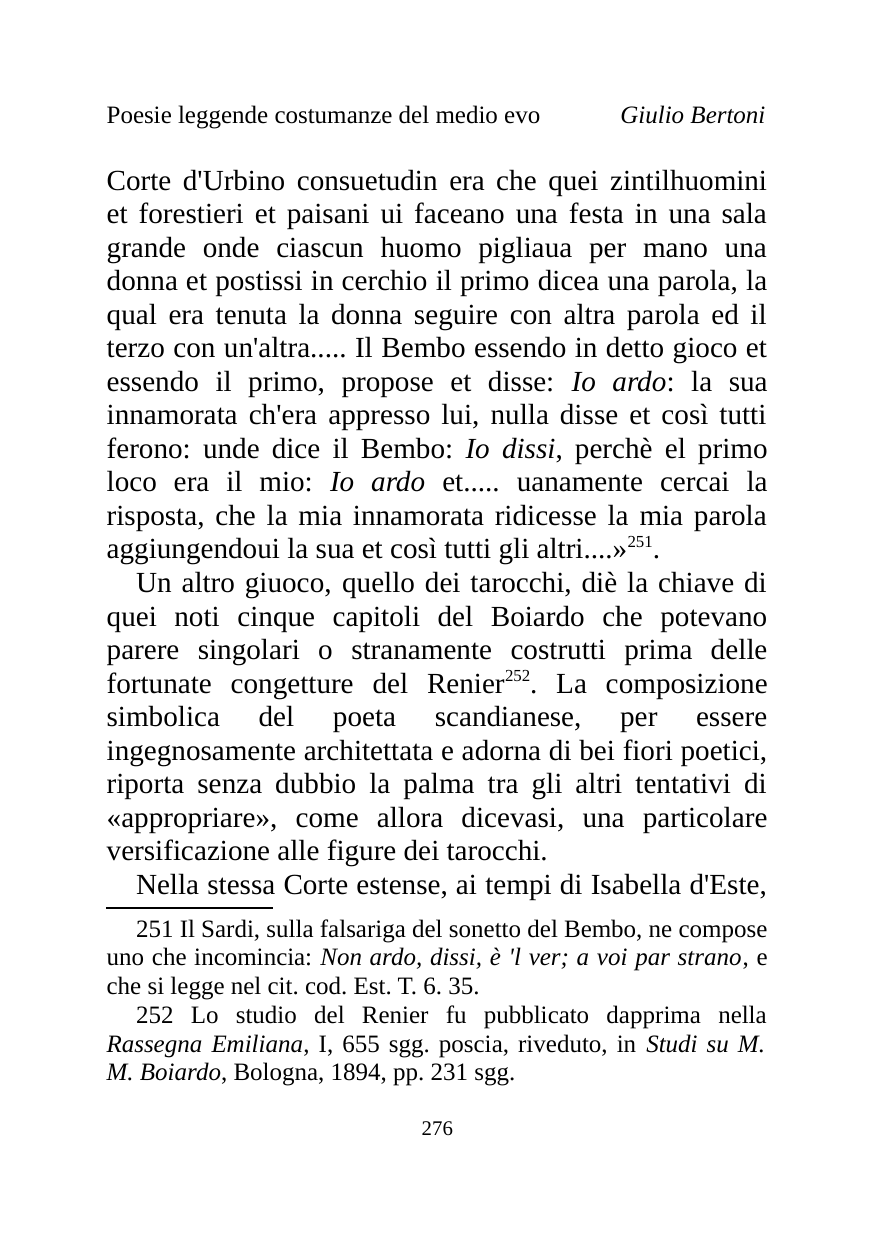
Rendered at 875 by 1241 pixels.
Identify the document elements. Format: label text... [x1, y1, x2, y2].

text Corte d'Urbino consuetudin era che quei zintilhuomini et forestieri et paisani ui faceano una festa in una sala grande onde ciascun huomo pigliaua per mano una donna et postissi in cerchio il primo dicea una parola, la qual era tenuta la donna seguire con altra parola ed il terzo con un'altra..... Il Bembo essendo in detto gioco et essendo il primo, propose et disse: Io ardo: la sua innamorata ch'era appresso lui, nulla disse et così tutti ferono: unde dice il Bembo: Io dissi, perchè el primo loco era il mio: Io ardo et..... uanamente cercai la risposta, che la mia innamorata ridicesse la mia parola aggiungendoui la sua et così tutti gli altri....». [106, 163, 768, 565]
text Lo studio del Renier fu pubblicato dapprima nella Rassegna Emiliana, I, 655 sgg. poscia, riveduto, in Studi su M. M. Boiardo, Bologna, 1894, pp. 231 sgg. [106, 1000, 768, 1086]
text Nella stessa Corte estense, ai tempi di Isabella d'Este, [106, 867, 768, 901]
text Il Sardi, sulla falsariga del sonetto del Bembo, ne compose uno che incomincia: Non ardo, dissi, è 'l ver; a voi par strano, e che si legge nel cit. cod. Est. T. 6. 35. [106, 914, 768, 1000]
text Un altro giuoco, quello dei tarocchi, diè la chiave di quei noti cinque capitoli del Boiardo che potevano parere singolari o stranamente costrutti prima delle fortunate congetture del Renier. La composizione simbolica del poeta scandianese, per essere ingegnosamente architettata e adorna di bei fiori poetici, riporta senza dubbio la palma tra gli altri tentativi di «appropriare», come allora dicevasi, una particolare versificazione alle figure dei tarocchi. [106, 565, 768, 867]
